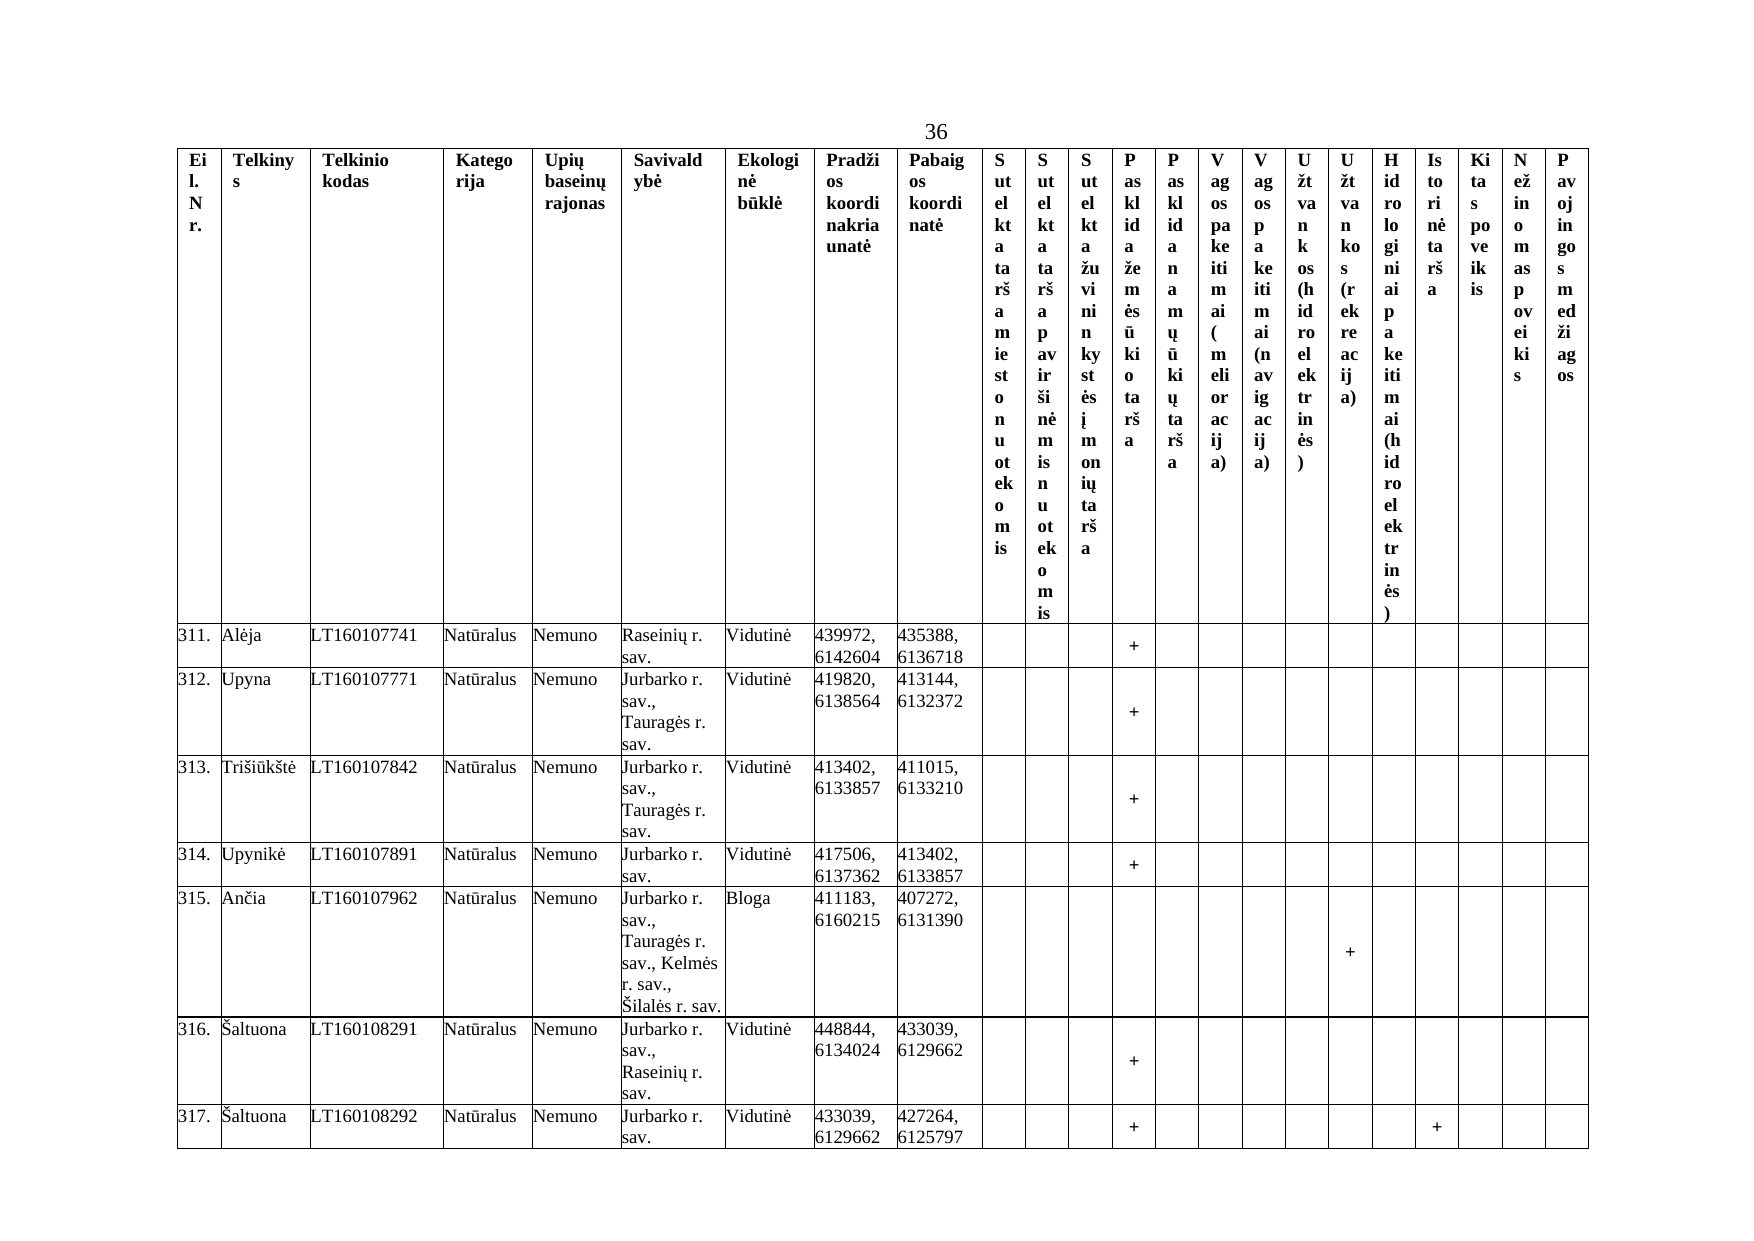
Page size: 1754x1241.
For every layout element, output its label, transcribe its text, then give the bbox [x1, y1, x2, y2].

table_cell [1329, 843, 1372, 886]
table_cell Nemuno [533, 843, 621, 886]
table_cell 448844, 6134024 [815, 1018, 897, 1104]
table_header Sutelkta tarša miesto nuotekomis [983, 149, 1025, 623]
table_cell [1329, 624, 1372, 667]
table_cell [983, 1018, 1025, 1104]
table_cell 411183, 6160215 [815, 887, 897, 1016]
table_cell 419820, 6138564 [815, 668, 897, 754]
table_cell [1459, 756, 1502, 842]
table_cell Natūralus [444, 624, 532, 667]
table_cell 317. [178, 1105, 221, 1148]
table_cell [1416, 887, 1458, 1016]
table_cell [1546, 624, 1588, 667]
table_cell [1156, 1018, 1198, 1104]
table_cell [1026, 1105, 1068, 1148]
table_cell [1069, 668, 1112, 754]
table_cell [1503, 887, 1545, 1016]
table_cell [1373, 756, 1415, 842]
table_cell + [1416, 1105, 1458, 1148]
table_cell [1069, 1105, 1112, 1148]
table_header Istorinė tarša [1416, 149, 1458, 623]
table_cell 413144, 6132372 [898, 668, 982, 754]
table_header Pavojingos medžiagos [1546, 149, 1588, 623]
table_cell [1156, 668, 1198, 754]
table_cell Jurbarko r. sav., Tauragės r. sav. [622, 668, 725, 754]
table_cell [983, 1105, 1025, 1148]
table_cell LT160108291 [311, 1018, 443, 1104]
table_cell [1243, 1018, 1285, 1104]
table_cell Nemuno [533, 668, 621, 754]
table_cell [1156, 1105, 1198, 1148]
table_cell Jurbarko r. sav., Tauragės r. sav. [622, 756, 725, 842]
table_header Užtvankos (hidroelektrinės) [1286, 149, 1328, 623]
table_cell Natūralus [444, 668, 532, 754]
table_cell 433039, 6129662 [815, 1105, 897, 1148]
table_cell 417506, 6137362 [815, 843, 897, 886]
table_cell [1026, 843, 1068, 886]
table_cell [1286, 843, 1328, 886]
table_cell 313. [178, 756, 221, 842]
table_cell [1026, 624, 1068, 667]
table_cell 407272, 6131390 [898, 887, 982, 1016]
table_cell Ančia [222, 887, 310, 1016]
table_cell [1373, 668, 1415, 754]
table_cell Jurbarko r. sav., Tauragės r. sav., Kelmės r. sav., Šilalės r. sav. [622, 887, 725, 1016]
table_cell [1026, 1018, 1068, 1104]
table_cell [1329, 756, 1372, 842]
table_cell + [1113, 624, 1155, 667]
table_cell Vidutinė [726, 756, 814, 842]
table_cell + [1113, 843, 1155, 886]
table_cell [1459, 668, 1502, 754]
table_cell [1199, 668, 1242, 754]
table_cell [1069, 624, 1112, 667]
table_cell Vidutinė [726, 624, 814, 667]
table_cell Natūralus [444, 843, 532, 886]
table_cell Jurbarko r. sav. [622, 843, 725, 886]
table_cell [1156, 624, 1198, 667]
table_header Pradžios koordinakriaunatė [815, 149, 897, 623]
table_cell LT160107741 [311, 624, 443, 667]
table_cell Šaltuona [222, 1018, 310, 1104]
table_cell LT160108292 [311, 1105, 443, 1148]
table_cell [1373, 1105, 1415, 1148]
table_cell [1373, 843, 1415, 886]
table_header Ekologinė būklė [726, 149, 814, 623]
table_cell [1503, 624, 1545, 667]
table_cell [1329, 1105, 1372, 1148]
table_cell [1503, 1105, 1545, 1148]
table_cell [1459, 843, 1502, 886]
table_cell [1416, 756, 1458, 842]
table_cell [1243, 668, 1285, 754]
table_header Savivaldybė [622, 149, 725, 623]
table_cell [1416, 624, 1458, 667]
table_cell [1416, 1018, 1458, 1104]
table_cell Nemuno [533, 1018, 621, 1104]
table_cell [1243, 624, 1285, 667]
table_cell [1199, 1018, 1242, 1104]
table_cell [1546, 887, 1588, 1016]
table_cell Jurbarko r. sav. [622, 1105, 725, 1148]
table_cell 433039, 6129662 [898, 1018, 982, 1104]
table_cell [1286, 668, 1328, 754]
table_cell [1329, 1018, 1372, 1104]
table_cell [1373, 624, 1415, 667]
table_cell [1113, 887, 1155, 1016]
table_cell [1286, 1105, 1328, 1148]
table_cell [1026, 887, 1068, 1016]
table_cell [1459, 1105, 1502, 1148]
table_cell [1546, 843, 1588, 886]
table_cell Vidutinė [726, 843, 814, 886]
table_header Sutelkta žuvininkystės įmonių tarša [1069, 149, 1112, 623]
table_cell [1286, 1018, 1328, 1104]
table_cell [1243, 843, 1285, 886]
table_cell + [1113, 756, 1155, 842]
table_cell 435388, 6136718 [898, 624, 982, 667]
table_cell Upynikė [222, 843, 310, 886]
table_cell 311. [178, 624, 221, 667]
table_cell 439972, 6142604 [815, 624, 897, 667]
table_cell [1503, 756, 1545, 842]
table_cell Nemuno [533, 756, 621, 842]
table_cell LT160107962 [311, 887, 443, 1016]
table_cell [983, 843, 1025, 886]
table_cell [1026, 756, 1068, 842]
table_header Pasklida žemės ūkio tarša [1113, 149, 1155, 623]
table_cell Jurbarko r. sav., Raseinių r. sav. [622, 1018, 725, 1104]
table_cell Raseinių r. sav. [622, 624, 725, 667]
table_header Kitas poveikis [1459, 149, 1502, 623]
table_cell 413402, 6133857 [815, 756, 897, 842]
table_header Vagos pakeitimai (navigacija) [1243, 149, 1285, 623]
table_cell LT160107842 [311, 756, 443, 842]
table_cell [1459, 624, 1502, 667]
table_cell [1286, 756, 1328, 842]
table_cell [1069, 756, 1112, 842]
table_cell [983, 756, 1025, 842]
table_cell Natūralus [444, 1018, 532, 1104]
table_cell Šaltuona [222, 1105, 310, 1148]
table_cell + [1113, 1105, 1155, 1148]
table_cell [1329, 668, 1372, 754]
table_cell [1069, 887, 1112, 1016]
table_cell Vidutinė [726, 1018, 814, 1104]
table_cell Natūralus [444, 887, 532, 1016]
table_cell [1286, 624, 1328, 667]
table_cell Nemuno [533, 1105, 621, 1148]
table_cell [1503, 843, 1545, 886]
table_cell LT160107771 [311, 668, 443, 754]
table_header Pabaigos koordinatė [898, 149, 982, 623]
table_cell Vidutinė [726, 1105, 814, 1148]
table_header Eil. Nr. [178, 149, 221, 623]
table_header Kategorija [444, 149, 532, 623]
table_cell [1243, 756, 1285, 842]
table_cell LT160107891 [311, 843, 443, 886]
table_cell Nemuno [533, 624, 621, 667]
table_cell [1546, 668, 1588, 754]
table_cell Trišiūkštė [222, 756, 310, 842]
table_cell Vidutinė [726, 668, 814, 754]
table_cell [1416, 668, 1458, 754]
table_cell Natūralus [444, 756, 532, 842]
table_cell [1416, 843, 1458, 886]
table_cell [1243, 887, 1285, 1016]
table_header Nežinomas poveikis [1503, 149, 1545, 623]
table_header Sutelkta tarša paviršinėmis nuotekomis [1026, 149, 1068, 623]
table_header Hidrologiniai pakeitimai (hidroelektrinės) [1373, 149, 1415, 623]
table_cell [1286, 887, 1328, 1016]
table_cell [1459, 887, 1502, 1016]
table_cell 312. [178, 668, 221, 754]
table_cell 427264, 6125797 [898, 1105, 982, 1148]
table_cell 315. [178, 887, 221, 1016]
table_cell 413402, 6133857 [898, 843, 982, 886]
table_cell [1069, 1018, 1112, 1104]
table_cell [983, 887, 1025, 1016]
table_cell [1546, 1105, 1588, 1148]
table_cell [1199, 756, 1242, 842]
table_cell + [1113, 668, 1155, 754]
table_cell [1199, 1105, 1242, 1148]
table_cell [1373, 1018, 1415, 1104]
table_cell 316. [178, 1018, 221, 1104]
table_cell Upyna [222, 668, 310, 754]
table_cell [1156, 756, 1198, 842]
table_cell [1503, 1018, 1545, 1104]
table_header Telkinys [222, 149, 310, 623]
table_cell [1199, 887, 1242, 1016]
table_cell 314. [178, 843, 221, 886]
table_header Vagos pakeitimai (melioracija) [1199, 149, 1242, 623]
table_cell [1373, 887, 1415, 1016]
table_cell + [1113, 1018, 1155, 1104]
table_cell [1503, 668, 1545, 754]
table_cell [1199, 843, 1242, 886]
table_cell [983, 624, 1025, 667]
table_cell [1459, 1018, 1502, 1104]
table_cell [1156, 843, 1198, 886]
table_cell [1546, 1018, 1588, 1104]
table_cell [1546, 756, 1588, 842]
table_cell Natūralus [444, 1105, 532, 1148]
table_cell [1199, 624, 1242, 667]
table_cell [1156, 887, 1198, 1016]
table_cell [983, 668, 1025, 754]
table_header Telkinio kodas [311, 149, 443, 623]
table_header Pasklida namų ūkių tarša [1156, 149, 1198, 623]
table_cell [1243, 1105, 1285, 1148]
table_cell Alėja [222, 624, 310, 667]
table_header Užtvankos (rekreacija) [1329, 149, 1372, 623]
table_cell Bloga [726, 887, 814, 1016]
table_cell 411015, 6133210 [898, 756, 982, 842]
table_cell + [1329, 887, 1372, 1016]
table_cell [1069, 843, 1112, 886]
table_cell [1026, 668, 1068, 754]
table_cell Nemuno [533, 887, 621, 1016]
table_header Upių baseinų rajonas [533, 149, 621, 623]
